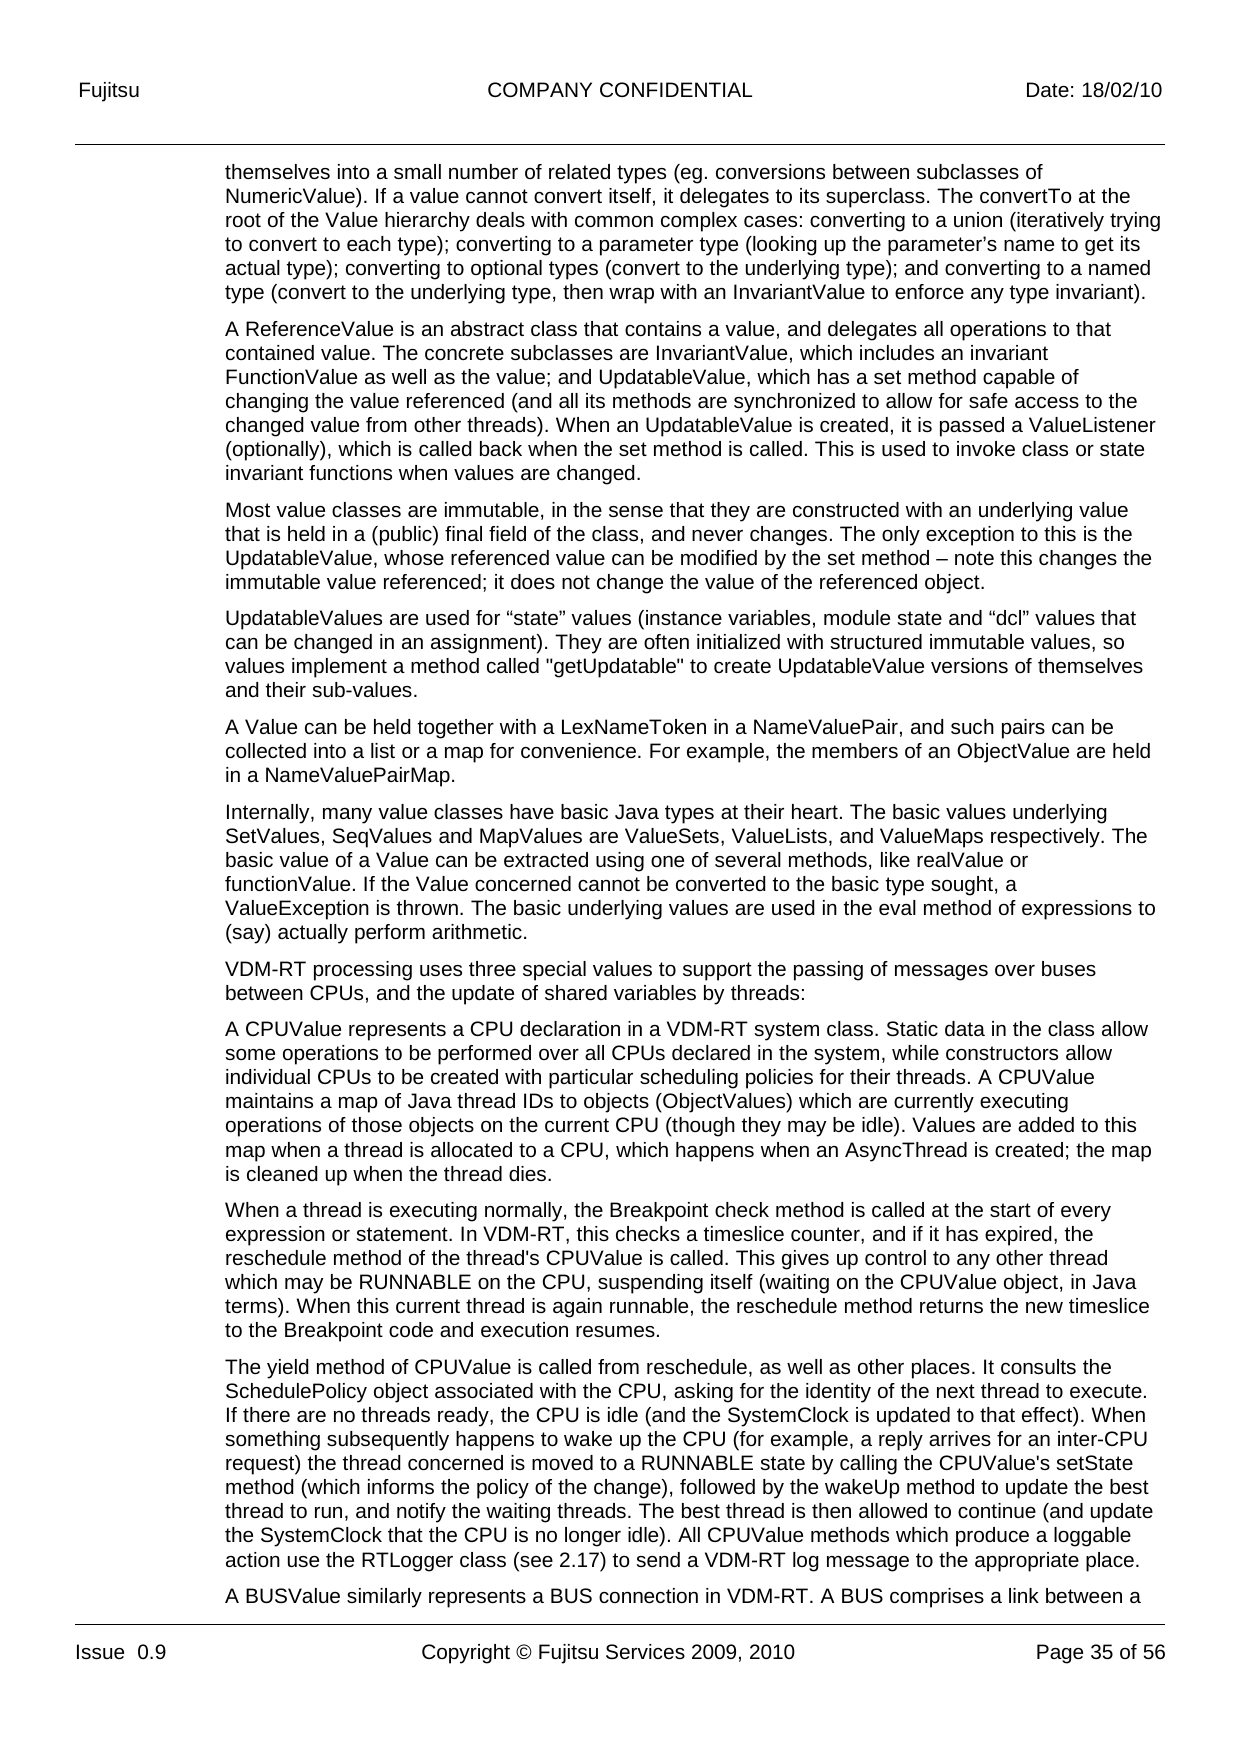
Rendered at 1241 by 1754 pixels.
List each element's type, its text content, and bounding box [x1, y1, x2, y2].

text UpdatableValues are used for “state” values (instance variables, module state and “dcl” values that can be changed in an assignment). They are often initialized with structured immutable values, so values implement a method called "getUpdatable" to create UpdatableValue versions of themselves and their sub-values. [225, 606, 1165, 702]
text themselves into a small number of related types (eg. conversions between subclasses of NumericValue). If a value cannot convert itself, it delegates to its superclass. The convertTo at the root of the Value hierarchy deals with common complex cases: converting to a union (iteratively trying to convert to each type); converting to a parameter type (looking up the parameter’s name to get its actual type); converting to optional types (convert to the underlying type); and converting to a named type (convert to the underlying type, then wrap with an InvariantValue to enforce any type invariant). [225, 160, 1165, 304]
text The yield method of CPUValue is called from reschedule, as well as other places. It consults the SchedulePolicy object associated with the CPU, asking for the identity of the next thread to execute. If there are no threads ready, the CPU is idle (and the SystemClock is updated to that effect). When something subsequently happens to wake up the CPU (for example, a reply arrives for an inter-CPU request) the thread concerned is moved to a RUNNABLE state by calling the CPUValue's setState method (which informs the policy of the change), followed by the wakeUp method to update the best thread to run, and notify the waiting threads. The best thread is then allowed to continue (and update the SystemClock that the CPU is no longer idle). All CPUValue methods which produce a loggable action use the RTLogger class (see 2.17) to send a VDM-RT log message to the appropriate place. [225, 1355, 1165, 1572]
text A CPUValue represents a CPU declaration in a VDM-RT system class. Static data in the class allow some operations to be performed over all CPUs declared in the system, while constructors allow individual CPUs to be created with particular scheduling policies for their threads. A CPUValue maintains a map of Java thread IDs to objects (ObjectValues) which are currently executing operations of those objects on the current CPU (though they may be idle). Values are added to this map when a thread is allocated to a CPU, which happens when an AsyncThread is created; the map is cleaned up when the thread dies. [225, 1017, 1165, 1186]
text A ReferenceValue is an abstract class that contains a value, and delegates all operations to that contained value. The concrete subclasses are InvariantValue, which includes an invariant FunctionValue as well as the value; and UpdatableValue, which has a set method capable of changing the value referenced (and all its methods are synchronized to allow for safe access to the changed value from other threads). When an UpdatableValue is created, it is passed a ValueListener (optionally), which is called back when the set method is called. This is used to invoke class or state invariant functions when values are changed. [225, 317, 1165, 485]
text Most value classes are immutable, in the sense that they are constructed with an underlying value that is held in a (public) final field of the class, and never changes. The only exception to this is the UpdatableValue, whose referenced value can be modified by the set method – note this changes the immutable value referenced; it does not change the value of the referenced object. [225, 497, 1165, 594]
text When a thread is executing normally, the Breakpoint check method is called at the start of every expression or statement. In VDM-RT, this checks a timeslice counter, and if it has expired, the reschedule method of the thread's CPUValue is called. This gives up control to any other thread which may be RUNNABLE on the CPU, suspending itself (waiting on the CPUValue object, in Java terms). When this current thread is again runnable, the reschedule method returns the new timeslice to the Breakpoint code and execution resumes. [225, 1198, 1165, 1342]
text VDM-RT processing uses three special values to support the passing of messages over buses between CPUs, and the update of shared variables by threads: [225, 957, 1165, 1005]
text A Value can be held together with a LexNameToken in a NameValuePair, and such pairs can be collected into a list or a map for convenience. For example, the members of an ObjectValue are held in a NameValuePairMap. [225, 715, 1165, 787]
text A BUSValue similarly represents a BUS connection in VDM-RT. A BUS comprises a link between a [225, 1584, 1165, 1608]
text Internally, many value classes have basic Java types at their heart. The basic values underlying SetValues, SeqValues and MapValues are ValueSets, ValueLists, and ValueMaps respectively. The basic value of a Value can be extracted using one of several methods, like realValue or functionValue. If the Value concerned cannot be converted to the basic type sought, a ValueException is thrown. The basic underlying values are used in the eval method of expressions to (say) actually perform arithmetic. [225, 800, 1165, 944]
